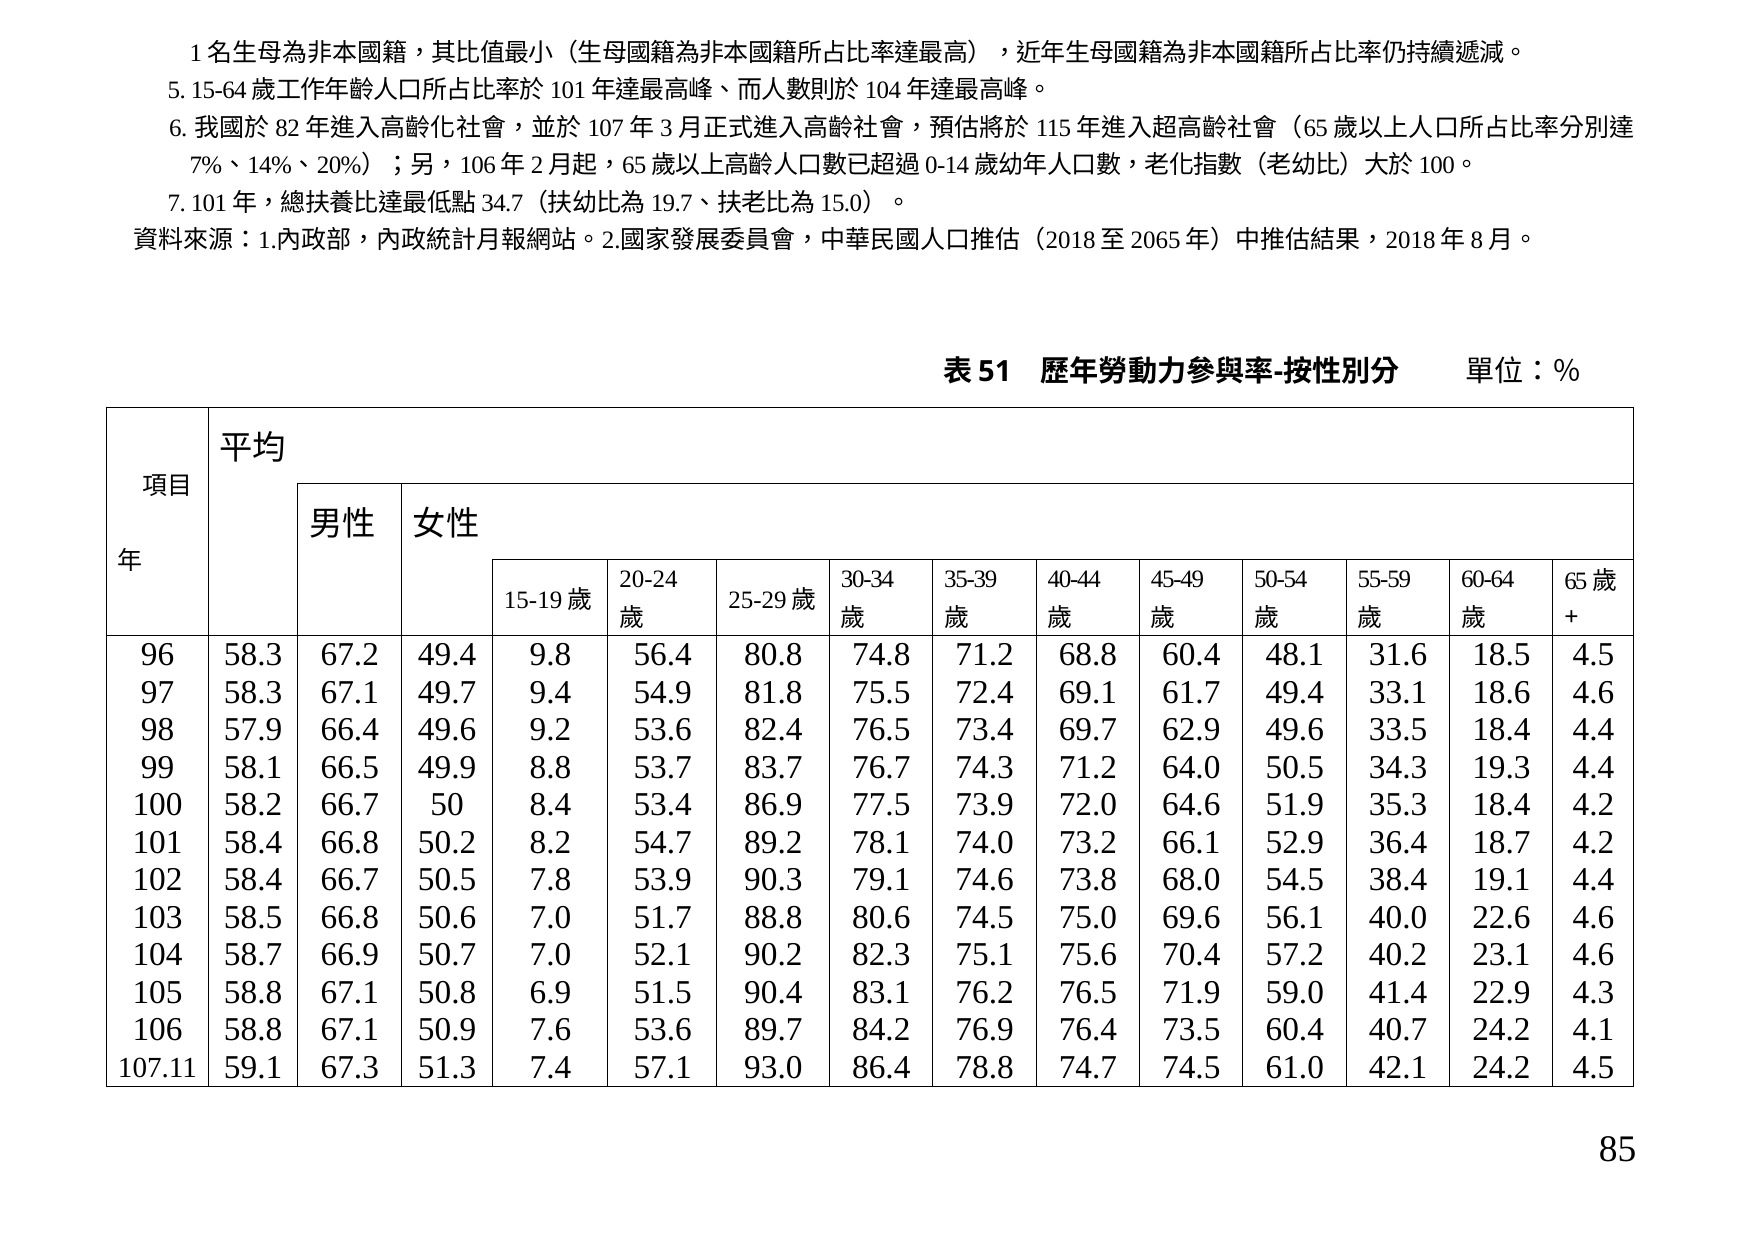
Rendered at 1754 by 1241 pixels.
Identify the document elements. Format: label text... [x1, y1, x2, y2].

table_cell 42.1 [1347, 1048, 1449, 1086]
table_cell 9.2 [493, 711, 607, 748]
table_cell 7.0 [493, 936, 607, 973]
table_cell 96 [107, 636, 208, 673]
table_header [1036, 408, 1139, 483]
table_cell 74.7 [1037, 1048, 1139, 1086]
table_cell 74.0 [933, 823, 1036, 861]
table_header [1139, 408, 1243, 483]
table_cell 4.3 [1553, 973, 1633, 1011]
table_cell 40.0 [1347, 898, 1449, 936]
table_cell [1139, 484, 1243, 559]
table_cell 72.4 [933, 673, 1036, 711]
table_cell 53.6 [608, 711, 716, 748]
table_cell 52.9 [1243, 823, 1346, 861]
table_cell 4.6 [1553, 936, 1633, 973]
table_cell 58.3 [209, 673, 297, 711]
table_cell 64.0 [1140, 748, 1242, 786]
table_cell 66.8 [298, 898, 401, 936]
table_header [1346, 408, 1449, 483]
table_cell 76.7 [830, 748, 932, 786]
table_cell 61.7 [1140, 673, 1242, 711]
table_cell 78.8 [933, 1048, 1036, 1086]
table_cell 58.2 [209, 786, 297, 823]
table_cell [1243, 484, 1346, 559]
table_cell 90.3 [717, 861, 829, 898]
table_header [298, 408, 401, 483]
table_cell 35.3 [1347, 786, 1449, 823]
table_cell [933, 484, 1036, 559]
table_cell 18.7 [1450, 823, 1552, 861]
table_cell 89.2 [717, 823, 829, 861]
table_cell 4.5 [1553, 636, 1633, 673]
table_cell 74.5 [933, 898, 1036, 936]
table_cell 45-49歲 [1140, 560, 1242, 635]
table_cell 80.6 [830, 898, 932, 936]
table_header [1243, 408, 1346, 483]
table_cell 104 [107, 936, 208, 973]
table_cell 51.3 [402, 1048, 492, 1086]
table_cell 57.1 [608, 1048, 716, 1086]
table_cell 80.8 [717, 636, 829, 673]
table_cell 69.6 [1140, 898, 1242, 936]
table_cell 57.2 [1243, 936, 1346, 973]
table_header [1553, 408, 1633, 483]
table_cell 66.8 [298, 823, 401, 861]
table_cell 49.9 [402, 748, 492, 786]
table_cell 73.2 [1037, 823, 1139, 861]
table_cell 58.1 [209, 748, 297, 786]
table_cell 25-29歲 [717, 560, 829, 635]
table_cell 40.7 [1347, 1011, 1449, 1048]
table_header [829, 408, 933, 483]
table_cell 19.1 [1450, 861, 1552, 898]
table_cell 67.1 [298, 1011, 401, 1048]
table_cell 76.4 [1037, 1011, 1139, 1048]
table_cell 4.6 [1553, 898, 1633, 936]
table_cell 88.8 [717, 898, 829, 936]
table_cell 4.4 [1553, 748, 1633, 786]
table_cell 67.2 [298, 636, 401, 673]
table_cell 18.4 [1450, 786, 1552, 823]
table_cell 73.9 [933, 786, 1036, 823]
table_header 項目 年 [107, 408, 208, 635]
table_cell 76.2 [933, 973, 1036, 1011]
table_cell 男性 [298, 484, 401, 559]
table_cell [1346, 484, 1449, 559]
table_cell 102 [107, 861, 208, 898]
table_cell 18.4 [1450, 711, 1552, 748]
table_cell 74.8 [830, 636, 932, 673]
table_cell 4.4 [1553, 711, 1633, 748]
table_cell 66.7 [298, 861, 401, 898]
table_cell 55-59歲 [1347, 560, 1449, 635]
table_cell 74.6 [933, 861, 1036, 898]
table_cell 49.6 [1243, 711, 1346, 748]
table_cell 54.5 [1243, 861, 1346, 898]
table_cell 73.5 [1140, 1011, 1242, 1048]
table_cell 73.4 [933, 711, 1036, 748]
table_cell 54.9 [608, 673, 716, 711]
table_cell 83.1 [830, 973, 932, 1011]
table_cell 73.8 [1037, 861, 1139, 898]
table_cell 89.7 [717, 1011, 829, 1048]
table_cell 93.0 [717, 1048, 829, 1086]
table_cell 67.1 [298, 673, 401, 711]
table_header [1450, 408, 1553, 483]
table_cell 49.6 [402, 711, 492, 748]
table_cell 75.0 [1037, 898, 1139, 936]
table_cell 女性 [402, 484, 492, 559]
table_cell 20-24歲 [608, 560, 716, 635]
table_cell 76.5 [1037, 973, 1139, 1011]
text 1名生母為非本國籍，其比值最小（生母國籍為非本國籍所占比率達最高），近年生母國籍為非本國籍所占比率仍持續遞減。 [118, 32, 1636, 69]
table_cell 53.4 [608, 786, 716, 823]
table_cell 67.3 [298, 1048, 401, 1086]
table_cell 50.5 [1243, 748, 1346, 786]
table_cell 78.1 [830, 823, 932, 861]
table_cell 19.3 [1450, 748, 1552, 786]
table_cell 36.4 [1347, 823, 1449, 861]
table_cell 68.8 [1037, 636, 1139, 673]
table_cell [1036, 484, 1139, 559]
table_cell 107.11 [107, 1048, 208, 1086]
table_cell [1553, 484, 1633, 559]
table_cell 68.0 [1140, 861, 1242, 898]
table_cell 81.8 [717, 673, 829, 711]
table_cell [717, 484, 829, 559]
table_cell 4.2 [1553, 823, 1633, 861]
table_cell 71.9 [1140, 973, 1242, 1011]
table_cell 7.0 [493, 898, 607, 936]
table_header [717, 408, 829, 483]
table_cell 8.8 [493, 748, 607, 786]
table_cell 77.5 [830, 786, 932, 823]
table_cell 53.7 [608, 748, 716, 786]
table_cell 65歲+ [1553, 560, 1633, 635]
table_cell [298, 559, 401, 635]
table_cell 82.3 [830, 936, 932, 973]
table_cell 23.1 [1450, 936, 1552, 973]
table_header [401, 408, 492, 483]
text 5. 15-64歲工作年齡人口所占比率於101年達最高峰、而人數則於104年達最高峰。 [118, 69, 1636, 107]
table_cell 56.4 [608, 636, 716, 673]
table_cell 33.5 [1347, 711, 1449, 748]
table_cell 34.3 [1347, 748, 1449, 786]
table_cell 51.9 [1243, 786, 1346, 823]
table_cell 38.4 [1347, 861, 1449, 898]
table_cell 30-34歲 [830, 560, 932, 635]
table_cell 79.1 [830, 861, 932, 898]
table_cell 18.6 [1450, 673, 1552, 711]
table_header [933, 408, 1036, 483]
table_cell 69.7 [1037, 711, 1139, 748]
table_cell 50.2 [402, 823, 492, 861]
table_cell 31.6 [1347, 636, 1449, 673]
table_cell 50 [402, 786, 492, 823]
table_cell 41.4 [1347, 973, 1449, 1011]
table_cell 59.0 [1243, 973, 1346, 1011]
table_cell 58.4 [209, 823, 297, 861]
table_cell 49.7 [402, 673, 492, 711]
table_cell 6.9 [493, 973, 607, 1011]
table_cell 86.4 [830, 1048, 932, 1086]
table_cell 72.0 [1037, 786, 1139, 823]
table_cell 4.5 [1553, 1048, 1633, 1086]
text 6. 我國於82年進入高齡化社會，並於107年3月正式進入高齡社會，預估將於115年進入超高齡社會（65歲以上人口所占比率分別達7%、14%、20%）；另，106年2月起，65歲以上高齡人口數已超過0-14歲幼年人口數，老化指數（老幼比）大於100。 [118, 107, 1636, 182]
table_cell 7.4 [493, 1048, 607, 1086]
table_cell 69.1 [1037, 673, 1139, 711]
table_cell 60-64歲 [1450, 560, 1552, 635]
table_cell 71.2 [933, 636, 1036, 673]
table_cell 58.5 [209, 898, 297, 936]
table_cell 15-19歲 [493, 560, 607, 635]
table_cell 75.5 [830, 673, 932, 711]
table_cell 8.2 [493, 823, 607, 861]
table_cell [402, 559, 492, 635]
table_cell 4.1 [1553, 1011, 1633, 1048]
table_cell 8.4 [493, 786, 607, 823]
table_cell 60.4 [1243, 1011, 1346, 1048]
table_cell 9.8 [493, 636, 607, 673]
table_cell 57.9 [209, 711, 297, 748]
table_cell 90.2 [717, 936, 829, 973]
table_cell 59.1 [209, 1048, 297, 1086]
text 表51 歷年勞動力參與率-按性別分 單位：％ [118, 332, 1582, 407]
table_cell 18.5 [1450, 636, 1552, 673]
table_cell 84.2 [830, 1011, 932, 1048]
table_cell 4.2 [1553, 786, 1633, 823]
table_cell 53.9 [608, 861, 716, 898]
table_cell 101 [107, 823, 208, 861]
text 7. 101年，總扶養比達最低點34.7（扶幼比為19.7、扶老比為15.0）。 [118, 182, 1636, 219]
table_cell 24.2 [1450, 1011, 1552, 1048]
table_header [608, 408, 717, 483]
table_cell [209, 483, 297, 559]
table_cell 51.5 [608, 973, 716, 1011]
table_cell 74.5 [1140, 1048, 1242, 1086]
table_cell 76.9 [933, 1011, 1036, 1048]
table_header [493, 408, 608, 483]
table_cell 35-39歲 [933, 560, 1036, 635]
table_cell 90.4 [717, 973, 829, 1011]
table_cell 97 [107, 673, 208, 711]
table_cell 66.1 [1140, 823, 1242, 861]
table_cell 99 [107, 748, 208, 786]
table_cell 56.1 [1243, 898, 1346, 936]
text 資料來源：1.內政部，內政統計月報網站。2.國家發展委員會，中華民國人口推估（2018至2065年）中推估結果，2018年8月。 [133, 219, 1651, 257]
table_cell 49.4 [1243, 673, 1346, 711]
table_cell 83.7 [717, 748, 829, 786]
table_cell 7.8 [493, 861, 607, 898]
table_cell 4.4 [1553, 861, 1633, 898]
table_cell 98 [107, 711, 208, 748]
table_cell 70.4 [1140, 936, 1242, 973]
table_cell 100 [107, 786, 208, 823]
table_cell 58.3 [209, 636, 297, 673]
table_cell 58.7 [209, 936, 297, 973]
table_cell 50.9 [402, 1011, 492, 1048]
table_cell 60.4 [1140, 636, 1242, 673]
table_cell [1450, 484, 1553, 559]
table_cell 76.5 [830, 711, 932, 748]
table_cell 103 [107, 898, 208, 936]
table_cell [209, 559, 297, 635]
table_cell [608, 484, 717, 559]
table_cell 106 [107, 1011, 208, 1048]
table_cell 58.4 [209, 861, 297, 898]
table_cell 74.3 [933, 748, 1036, 786]
table_cell 51.7 [608, 898, 716, 936]
table_cell 58.8 [209, 1011, 297, 1048]
table_header 平均 [209, 408, 298, 483]
table_cell 50.6 [402, 898, 492, 936]
table_cell 62.9 [1140, 711, 1242, 748]
table_cell 66.9 [298, 936, 401, 973]
table_cell [493, 484, 608, 559]
table_cell 66.7 [298, 786, 401, 823]
table_cell 66.4 [298, 711, 401, 748]
table_cell 48.1 [1243, 636, 1346, 673]
table_cell 52.1 [608, 936, 716, 973]
table_cell 50.8 [402, 973, 492, 1011]
table_cell 75.6 [1037, 936, 1139, 973]
table_cell 105 [107, 973, 208, 1011]
table_cell 58.8 [209, 973, 297, 1011]
table_cell 40.2 [1347, 936, 1449, 973]
table_cell 66.5 [298, 748, 401, 786]
table_cell 64.6 [1140, 786, 1242, 823]
table_cell 49.4 [402, 636, 492, 673]
table_cell 86.9 [717, 786, 829, 823]
table_cell 71.2 [1037, 748, 1139, 786]
table_cell [829, 484, 933, 559]
table_cell 22.9 [1450, 973, 1552, 1011]
table_cell 67.1 [298, 973, 401, 1011]
table_cell 75.1 [933, 936, 1036, 973]
table_cell 7.6 [493, 1011, 607, 1048]
table_cell 50.7 [402, 936, 492, 973]
table_cell 4.6 [1553, 673, 1633, 711]
table_cell 50-54歲 [1243, 560, 1346, 635]
table_cell 54.7 [608, 823, 716, 861]
table_cell 50.5 [402, 861, 492, 898]
table_cell 40-44歲 [1037, 560, 1139, 635]
table_cell 82.4 [717, 711, 829, 748]
table_cell 9.4 [493, 673, 607, 711]
table_cell 61.0 [1243, 1048, 1346, 1086]
table_cell 53.6 [608, 1011, 716, 1048]
table_cell 22.6 [1450, 898, 1552, 936]
table_cell 24.2 [1450, 1048, 1552, 1086]
table_cell 33.1 [1347, 673, 1449, 711]
